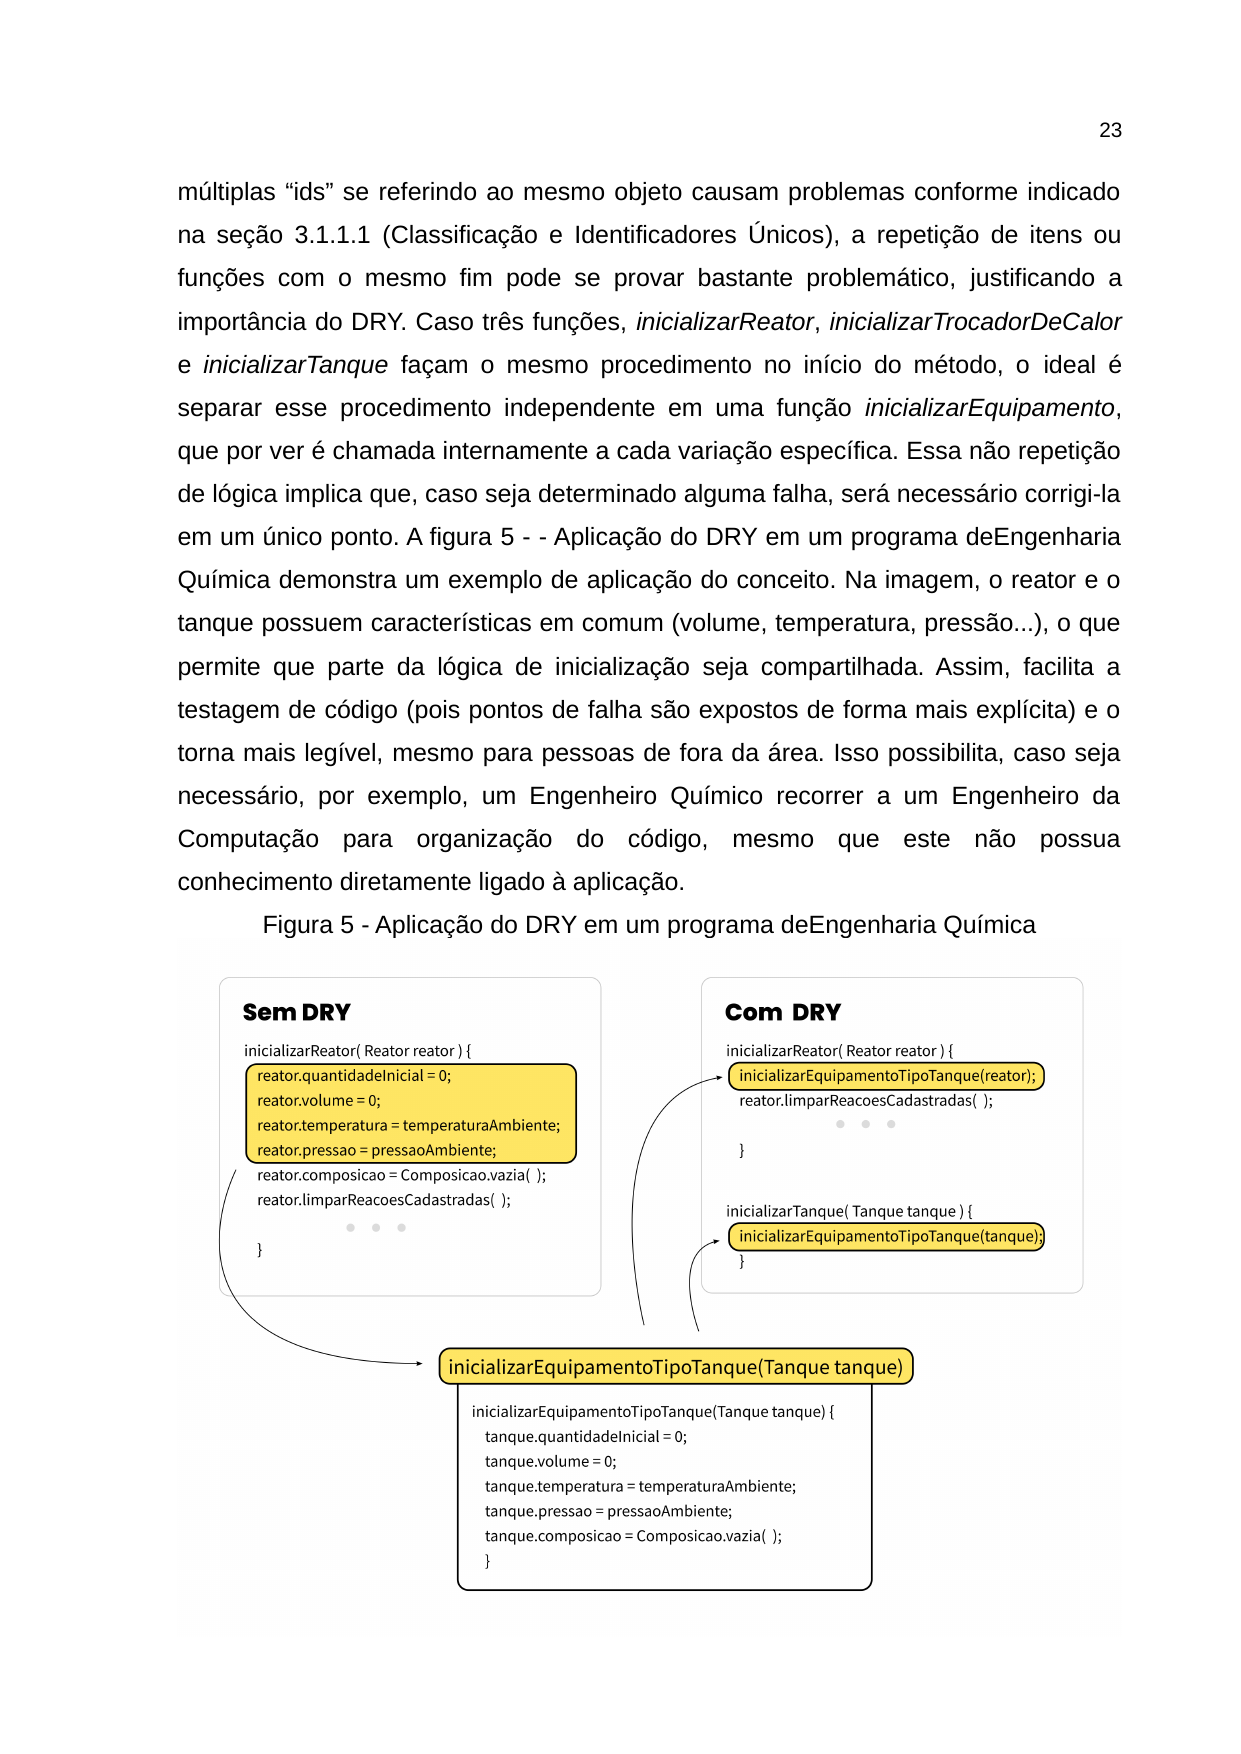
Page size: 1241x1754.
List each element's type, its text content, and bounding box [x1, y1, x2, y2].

picture [177, 938, 1123, 1637]
text Figura 5 - Aplicação do DRY em um programa deEngenharia Química [177, 910, 1122, 938]
text múltiplas “ids” se referindo ao mesmo objeto causam problemas conforme indicado na seção 3.1.1.1 (Classificação e Identificadores Únicos), a repetição de itens ou funções com o mesmo fim pode se provar bastante problemático, justificando a importância do DRY. Caso três funções, inicializarReator, inicializarTrocadorDeCalor e inicializarTanque façam o mesmo procedimento no início do método, o ideal é separar esse procedimento independente em uma função inicializarEquipamento, que por ver é chamada internamente a cada variação específica. Essa não repetição de lógica implica que, caso seja determinado alguma falha, será necessário corrigi-la em um único ponto. A figura 5 - - Aplicação do DRY em um programa deEngenharia Química demonstra um exemplo de aplicação do conceito. Na imagem, o reator e o tanque possuem características em comum (volume, temperatura, pressão...), o que permite que parte da lógica de inicialização seja compartilhada. Assim, facilita a testagem de código (pois pontos de falha são expostos de forma mais explícita) e o torna mais legível, mesmo para pessoas de fora da área. Isso possibilita, caso seja necessário, por exemplo, um Engenheiro Químico recorrer a um Engenheiro da Computação para organização do código, mesmo que este não possua conhecimento diretamente ligado à aplicação. [177, 177, 1122, 896]
